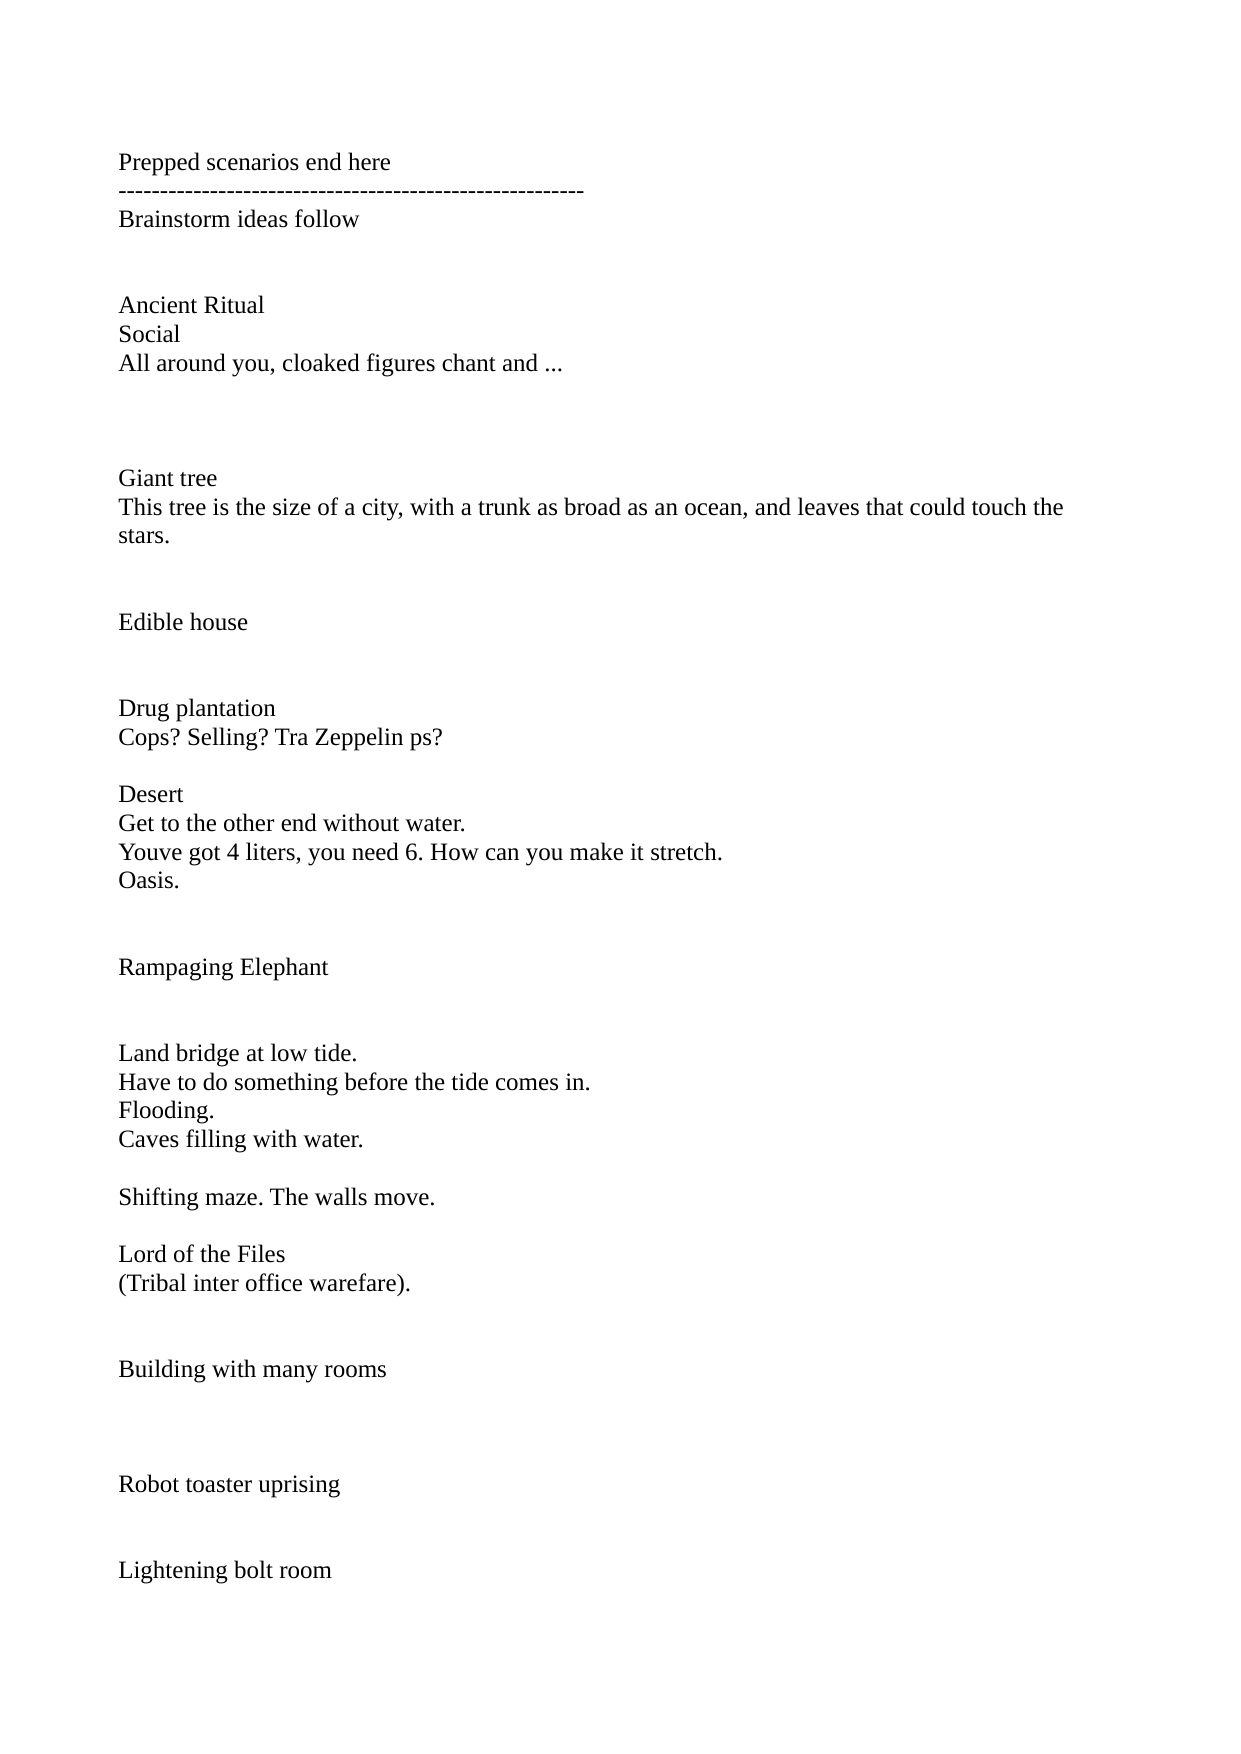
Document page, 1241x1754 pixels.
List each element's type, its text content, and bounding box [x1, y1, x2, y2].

text Caves filling with water. [118, 1124, 1122, 1153]
text Oasis. [118, 866, 1122, 894]
text Land bridge at low tide. [118, 1038, 1122, 1067]
text This tree is the size of a city, with a trunk as broad as an ocean, and leaves that could touch the stars. [118, 492, 1122, 549]
text Cops? Selling? Tra Zeppelin ps? [118, 722, 1122, 751]
text All around you, cloaked figures chant and ... [118, 348, 1122, 377]
text Have to do something before the tide comes in. [118, 1067, 1122, 1096]
text Flooding. [118, 1096, 1122, 1124]
text Ancient Ritual [118, 291, 1122, 319]
text Youve got 4 liters, you need 6. How can you make it stretch. [118, 837, 1122, 866]
text Rampaging Elephant [118, 952, 1122, 981]
text Desert [118, 779, 1122, 808]
text Drug plantation [118, 693, 1122, 722]
text Brainstorm ideas follow [118, 204, 1122, 233]
text (Tribal inter office warefare). [118, 1268, 1122, 1297]
text Social [118, 319, 1122, 348]
text Giant tree [118, 463, 1122, 492]
text Building with many rooms Robot toaster uprising Lightening bolt room [118, 1326, 1122, 1613]
text Lord of the Files [118, 1239, 1122, 1268]
text -------------------------------------------------------- [118, 176, 1122, 204]
text Edible house [118, 607, 1122, 636]
text Shifting maze. The walls move. [118, 1182, 1122, 1211]
text Prepped scenarios end here [118, 147, 1122, 176]
text Get to the other end without water. [118, 808, 1122, 837]
